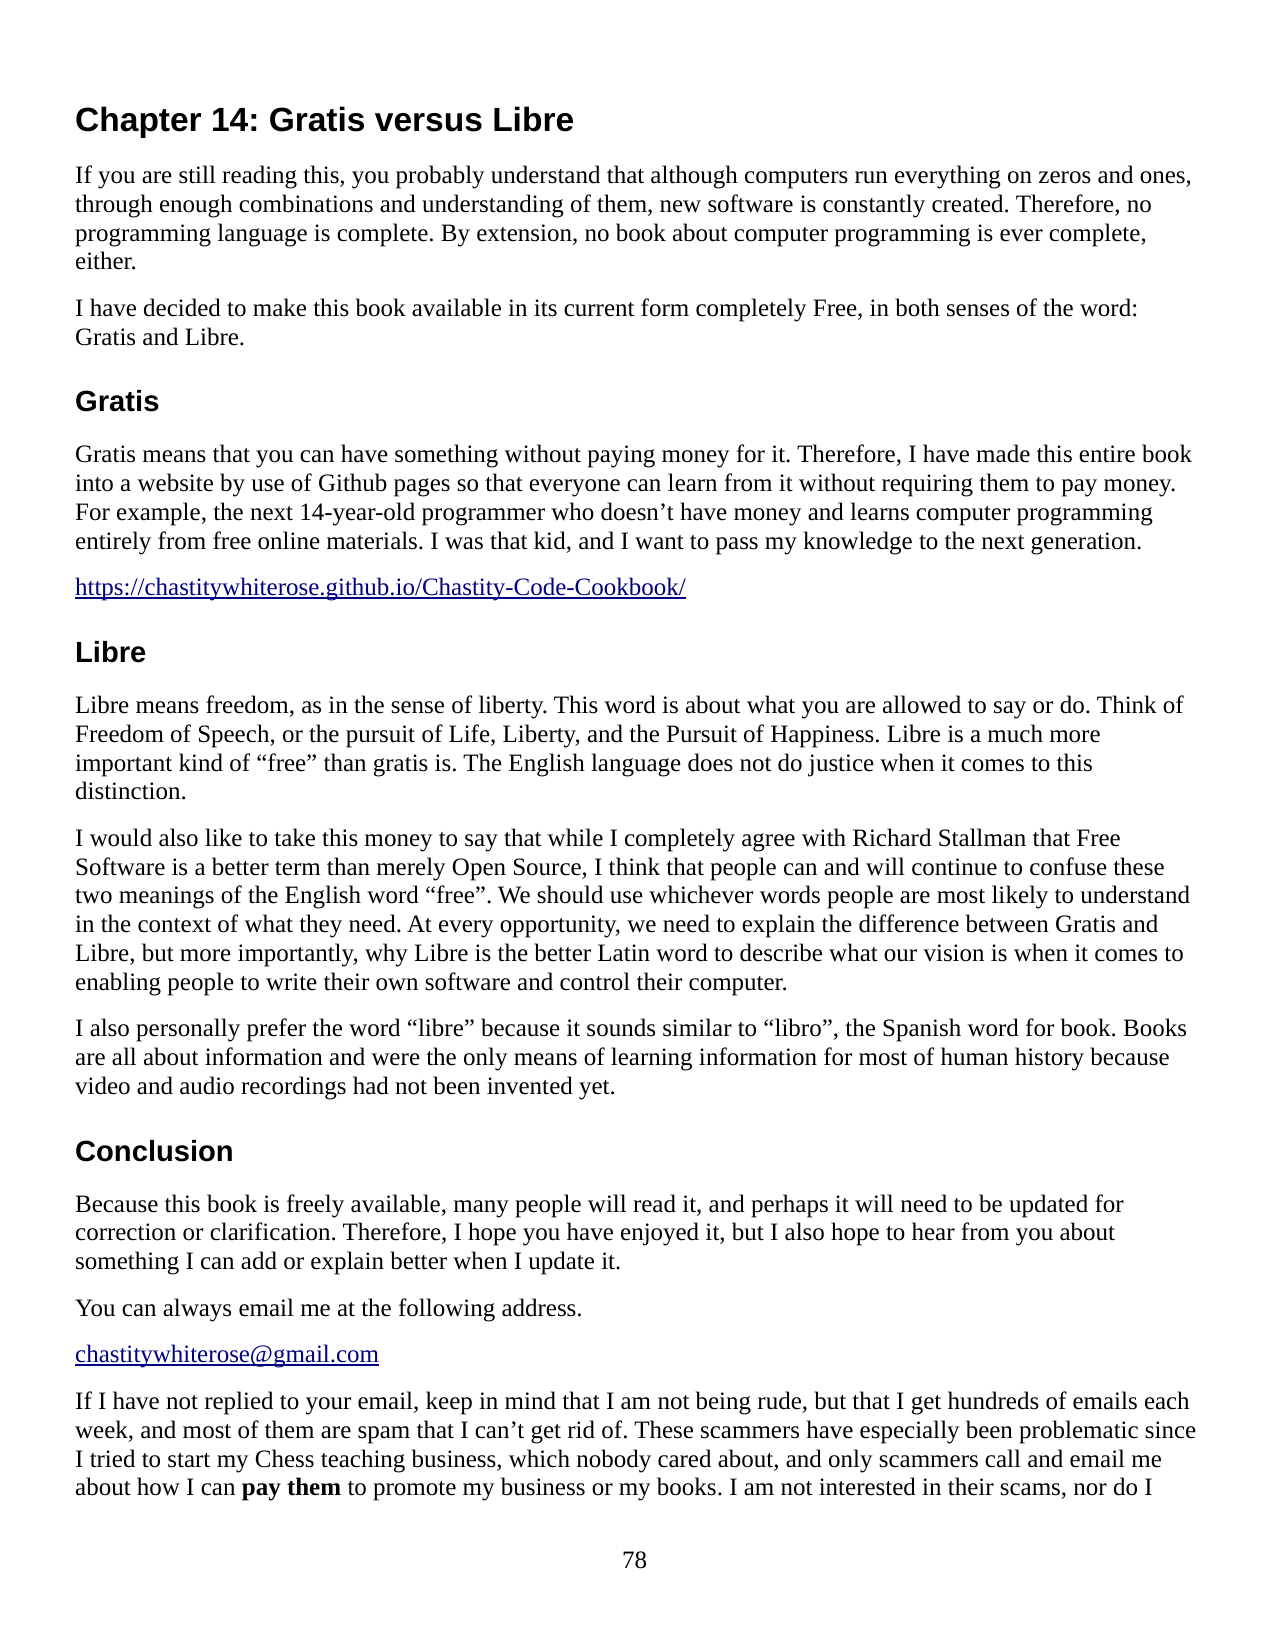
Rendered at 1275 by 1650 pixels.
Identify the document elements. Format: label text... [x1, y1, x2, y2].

subtitle Chapter 14: Gratis versus Libre [75, 100, 1200, 139]
text I have decided to make this book available in its current form completely Free, in both senses of the word: Gratis and Libre. [75, 293, 1200, 351]
text Because this book is freely available, many people will read it, and perhaps it will need to be updated for correction or clarification. Therefore, I hope you have enjoyed it, but I also hope to hear from you about something I can add or explain better when I update it. [75, 1189, 1200, 1275]
subtitle Gratis [75, 384, 1200, 418]
text I also personally prefer the word “libre” because it sounds similar to “libro”, the Spanish word for book. Books are all about information and were the only means of learning information for most of human history because video and audio recordings had not been invented yet. [75, 1013, 1200, 1100]
subtitle Libre [75, 635, 1200, 669]
text Gratis means that you can have something without paying money for it. Therefore, I have made this entire book into a website by use of Github pages so that everyone can learn from it without requiring them to pay money. For example, the next 14-year-old programmer who doesn’t have money and learns computer programming entirely from free online materials. I was that kid, and I want to pass my knowledge to the next generation. [75, 439, 1200, 554]
text https://chastitywhiterose.github.io/Chastity-Code-Cookbook/ [75, 572, 1200, 601]
text Libre means freedom, as in the sense of liberty. This word is about what you are allowed to say or do. Think of Freedom of Speech, or the pursuit of Life, Liberty, and the Pursuit of Happiness. Libre is a much more important kind of “free” than gratis is. The English language does not do justice when it comes to this distinction. [75, 690, 1200, 805]
text If I have not replied to your email, keep in mind that I am not being rude, but that I get hundreds of emails each week, and most of them are spam that I can’t get rid of. These scammers have especially been problematic since I tried to start my Chess teaching business, which nobody cared about, and only scammers call and email me about how I can pay them to promote my business or my books. I am not interested in their scams, nor do I [75, 1386, 1200, 1501]
text chastitywhiterose@gmail.com [75, 1339, 1200, 1368]
subtitle Conclusion [75, 1134, 1200, 1167]
text If you are still reading this, you probably understand that although computers run everything on zeros and ones, through enough combinations and understanding of them, new software is constantly created. Therefore, no programming language is complete. By extension, no book about computer programming is ever complete, either. [75, 160, 1200, 275]
text You can always email me at the following address. [75, 1293, 1200, 1322]
text I would also like to take this money to say that while I completely agree with Richard Stallman that Free Software is a better term than merely Open Source, I think that people can and will continue to confuse these two meanings of the English word “free”. We should use whichever words people are most likely to understand in the context of what they need. At every opportunity, we need to explain the difference between Gratis and Libre, but more importantly, why Libre is the better Latin word to describe what our vision is when it comes to enabling people to write their own software and control their computer. [75, 823, 1200, 996]
